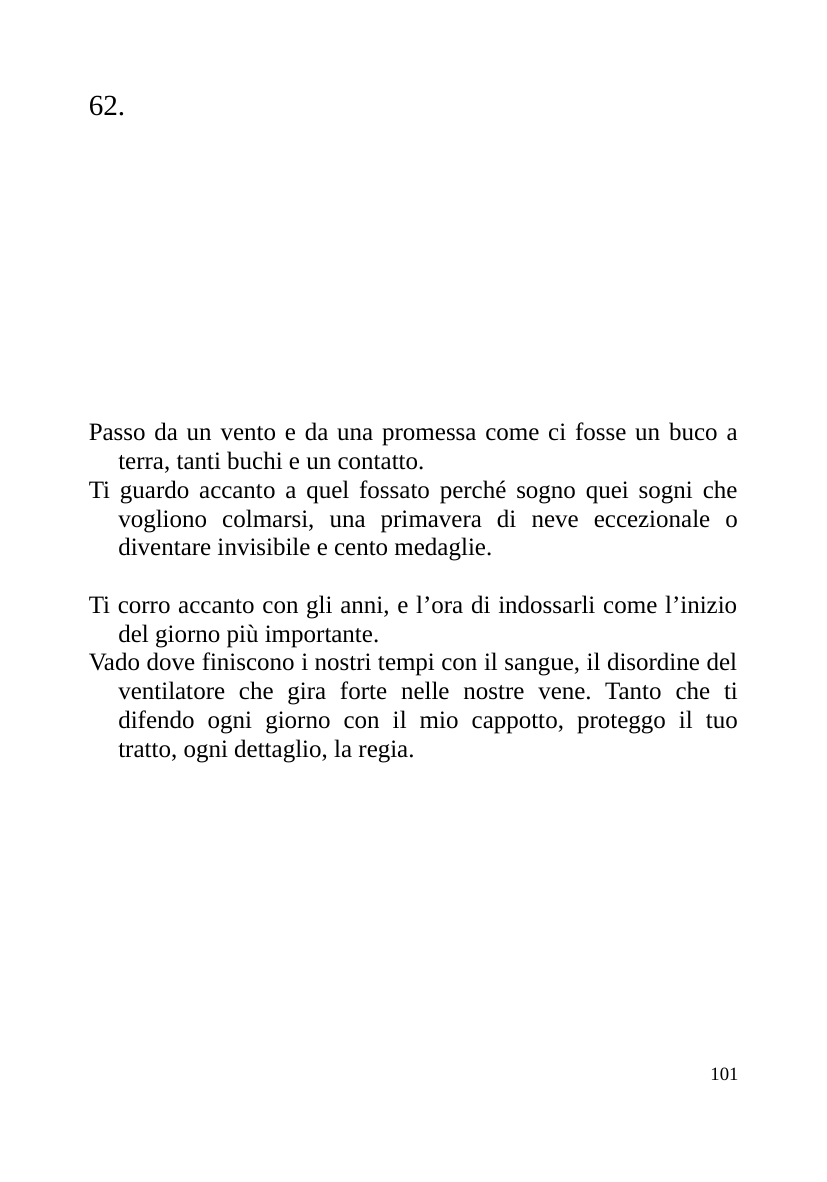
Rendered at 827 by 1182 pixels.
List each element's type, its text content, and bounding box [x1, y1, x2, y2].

text Passo da un vento e da una promessa come ci fosse un buco a terra, tanti buchi e un contatto. [88, 417, 738, 475]
text Ti guardo accanto a quel fossato perché sogno quei sogni che vogliono colmarsi, una primavera di neve eccezionale o diventare invisibile e cento medaglie. [88, 475, 738, 561]
text Ti corro accanto con gli anni, e l’ora di indossarli come l’inizio del giorno più importante. [88, 590, 738, 647]
subtitle 62. [88, 88, 738, 122]
text Vado dove finiscono i nostri tempi con il sangue, il disordine del ventilatore che gira forte nelle nostre vene. Tanto che ti difendo ogni giorno con il mio cappotto, proteggo il tuo tratto, ogni dettaglio, la regia. [88, 647, 738, 762]
